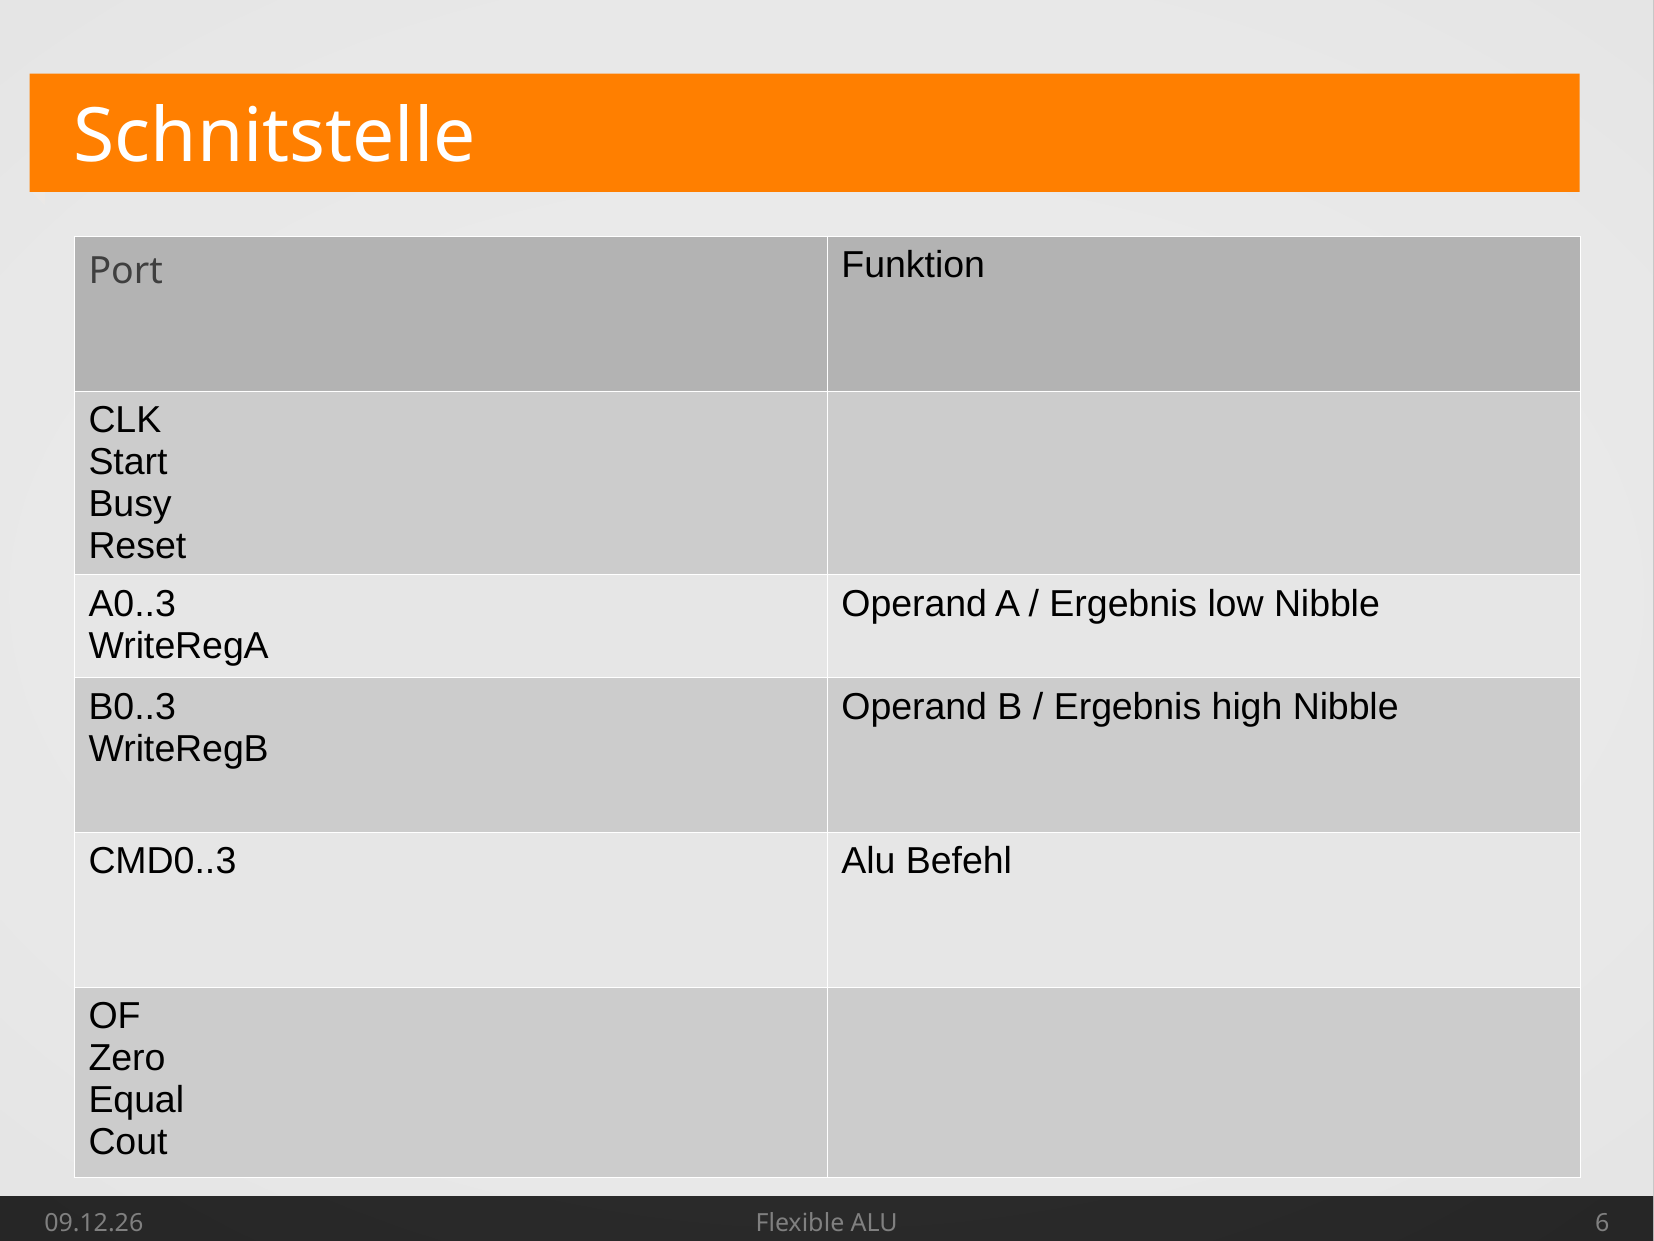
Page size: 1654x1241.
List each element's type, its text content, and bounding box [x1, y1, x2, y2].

table_cell Operand B / Ergebnis high Nibble [828, 678, 1580, 832]
table_header Port [75, 237, 827, 391]
table_cell OF Zero Equal Cout [75, 988, 827, 1177]
table_cell A0..3 WriteRegA [75, 575, 827, 677]
table_cell B0..3 WriteRegB [75, 678, 827, 832]
table_cell Operand A / Ergebnis low Nibble [828, 575, 1580, 677]
table_cell CLK Start Busy Reset [75, 392, 827, 574]
table_cell CMD0..3 [75, 833, 827, 987]
title Schnitstelle [73, 73, 1565, 192]
table_cell Alu Befehl [828, 833, 1580, 987]
table_header Funktion [828, 237, 1580, 391]
table_cell [828, 988, 1580, 1177]
table_cell [828, 392, 1580, 574]
